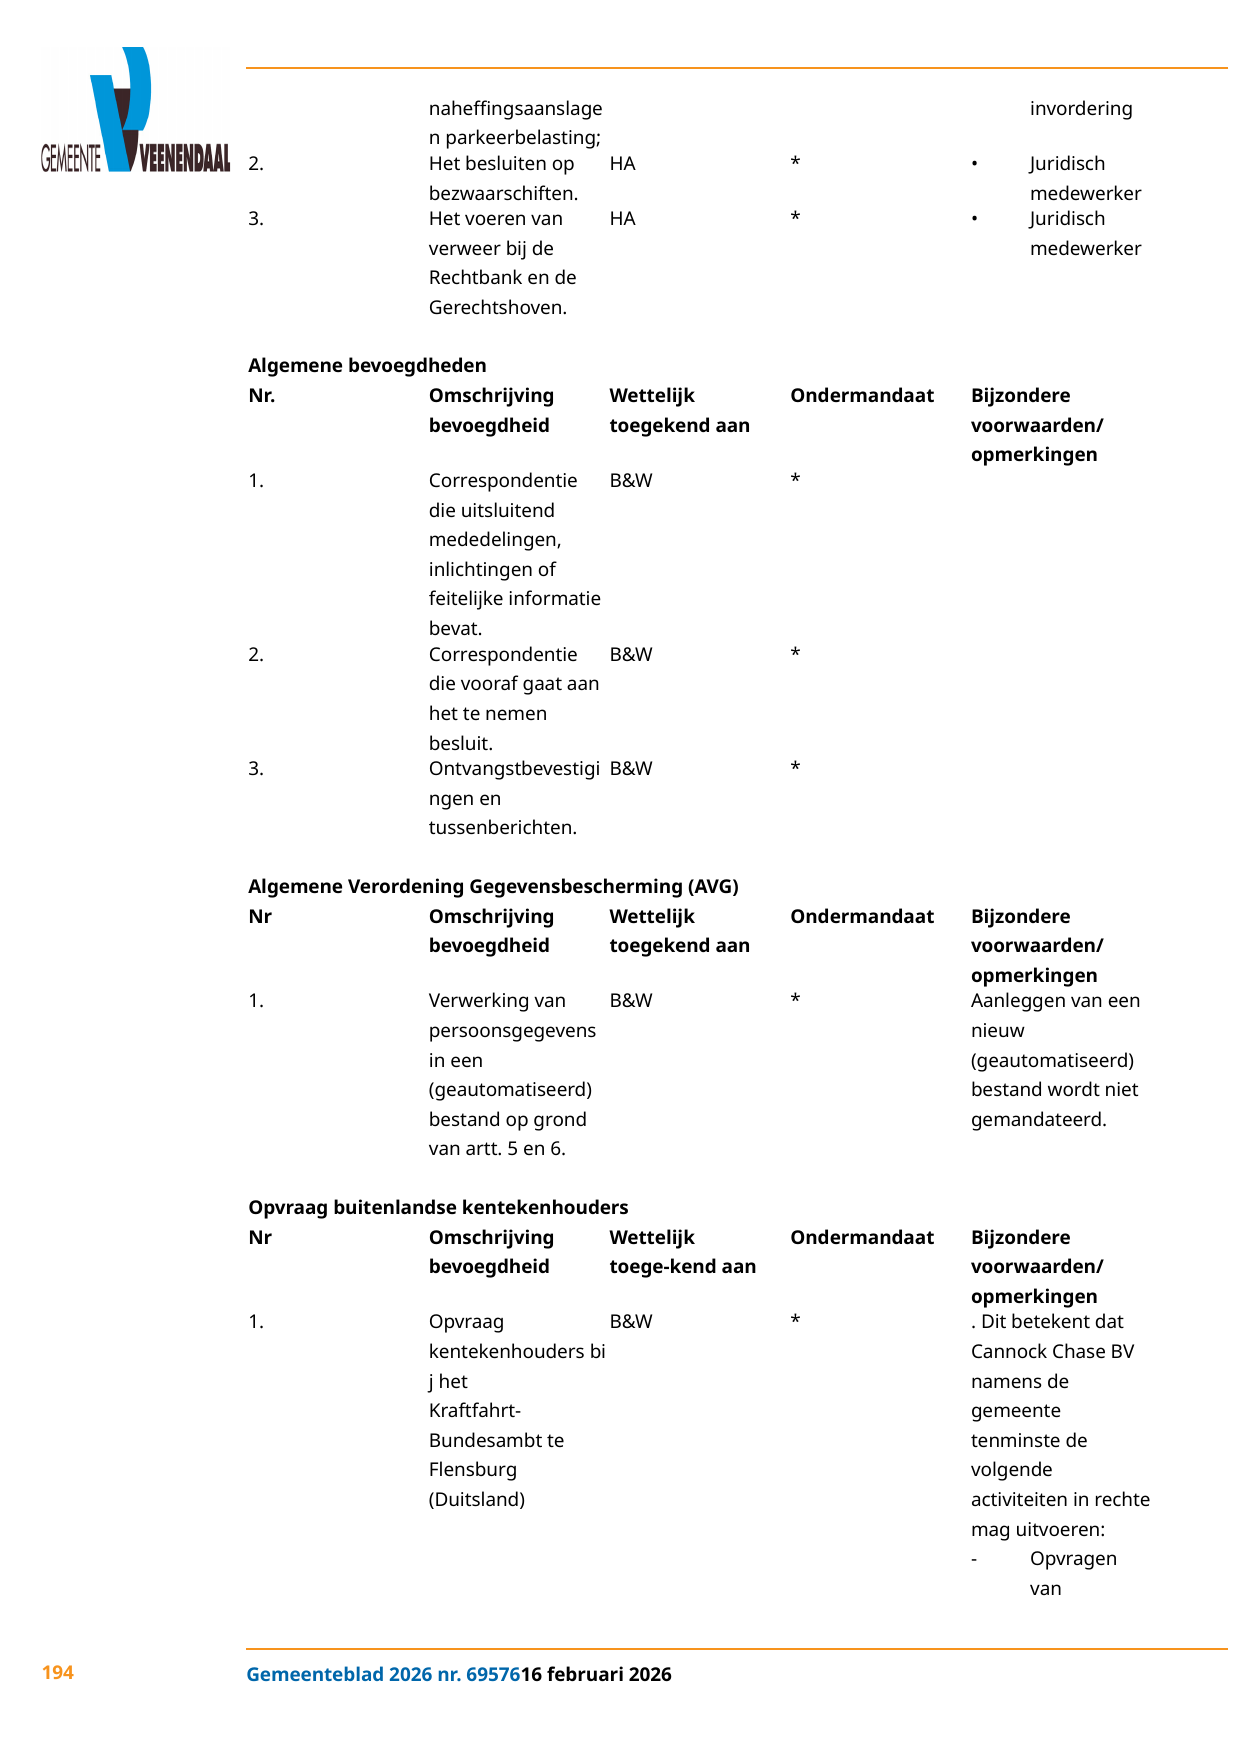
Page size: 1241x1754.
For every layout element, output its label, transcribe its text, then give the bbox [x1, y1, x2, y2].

table_cell Verwerking van persoonsgegevens in een (geautomatiseerd) bestand op grond van artt. 5 en 6. [429, 988, 609, 1161]
table_cell Juridisch medewerker [971, 205, 1152, 320]
table_cell HA [609, 150, 790, 205]
table_cell naheffingsaanslagen parkeerbelasting; [429, 95, 609, 150]
table_cell Juridisch medewerker [971, 150, 1152, 205]
table_cell . Dit betekent dat Cannock Chase BV namens de gemeente tenminste de volgende activiteiten in rechte mag uitvoeren: Opvragen van [971, 1309, 1152, 1601]
table_cell [971, 641, 1152, 755]
table_cell [609, 95, 790, 150]
table_header Wettelijk toege-kend aan [609, 1224, 790, 1309]
table_cell Aanleggen van een nieuw (geautomatiseerd) bestand wordt niet gemandateerd. [971, 988, 1152, 1161]
table_cell 2. [248, 641, 429, 755]
table_header Omschrijving bevoegdheid [429, 383, 609, 467]
table_cell * [790, 1309, 971, 1601]
table_cell B&W [609, 641, 790, 755]
table_header Ondermandaat [790, 1224, 971, 1309]
table_cell [790, 95, 971, 150]
table_cell * [790, 205, 971, 320]
table_cell [248, 95, 429, 150]
table_header Nr. [248, 383, 429, 467]
table_header Wettelijk toegekend aan [609, 903, 790, 988]
table_cell 1. [248, 1309, 429, 1601]
table_cell invordering [971, 95, 1152, 150]
text Algemene bevoegdheden [248, 353, 1152, 378]
table_header Bijzondere voorwaarden/ opmerkingen [971, 1224, 1152, 1309]
table_header Nr [248, 903, 429, 988]
table_cell HA [609, 205, 790, 320]
table_header Ondermandaat [790, 383, 971, 467]
picture [41, 47, 130, 172]
table_cell B&W [609, 467, 790, 641]
table_cell B&W [609, 755, 790, 840]
picture [123, 47, 231, 172]
table_cell Ontvangstbevestigingen en tussenberichten. [429, 755, 609, 840]
table_cell [971, 467, 1152, 641]
table_header Bijzondere voorwaarden/ opmerkingen [971, 903, 1152, 988]
table_cell * [790, 755, 971, 840]
table_header Omschrijving bevoegdheid [429, 903, 609, 988]
table_cell * [790, 641, 971, 755]
table_cell 1. [248, 467, 429, 641]
table_cell Correspondentie die vooraf gaat aan het te nemen besluit. [429, 641, 609, 755]
table_cell Het besluiten op bezwaarschiften. [429, 150, 609, 205]
table_header Omschrijving bevoegdheid [429, 1224, 609, 1309]
table_cell [248, 205, 429, 320]
table_header Wettelijk toegekend aan [609, 383, 790, 467]
table_cell Het voeren van verweer bij de Rechtbank en de Gerechtshoven. [429, 205, 609, 320]
table_cell [971, 755, 1152, 840]
table_cell B&W [609, 988, 790, 1161]
table_cell 3. [248, 755, 429, 840]
table_cell Opvraag kentekenhouders bij het Kraftfahrt-Bundesambt te Flensburg (Duitsland) [429, 1309, 609, 1601]
table_cell Correspondentie die uitsluitend mededelingen, inlichtingen of feitelijke informatie bevat. [429, 467, 609, 641]
table_cell B&W [609, 1309, 790, 1601]
table_header Nr [248, 1224, 429, 1309]
text Opvraag buitenlandse kentekenhouders [248, 1194, 1152, 1220]
table_cell * [790, 150, 971, 205]
table_cell [248, 150, 429, 205]
table_cell * [790, 988, 971, 1161]
table_cell * [790, 467, 971, 641]
text Algemene Verordening Gegevensbescherming (AVG) [248, 873, 1152, 899]
table_header Ondermandaat [790, 903, 971, 988]
table_cell 1. [248, 988, 429, 1161]
table_header Bijzondere voorwaarden/ opmerkingen [971, 383, 1152, 467]
